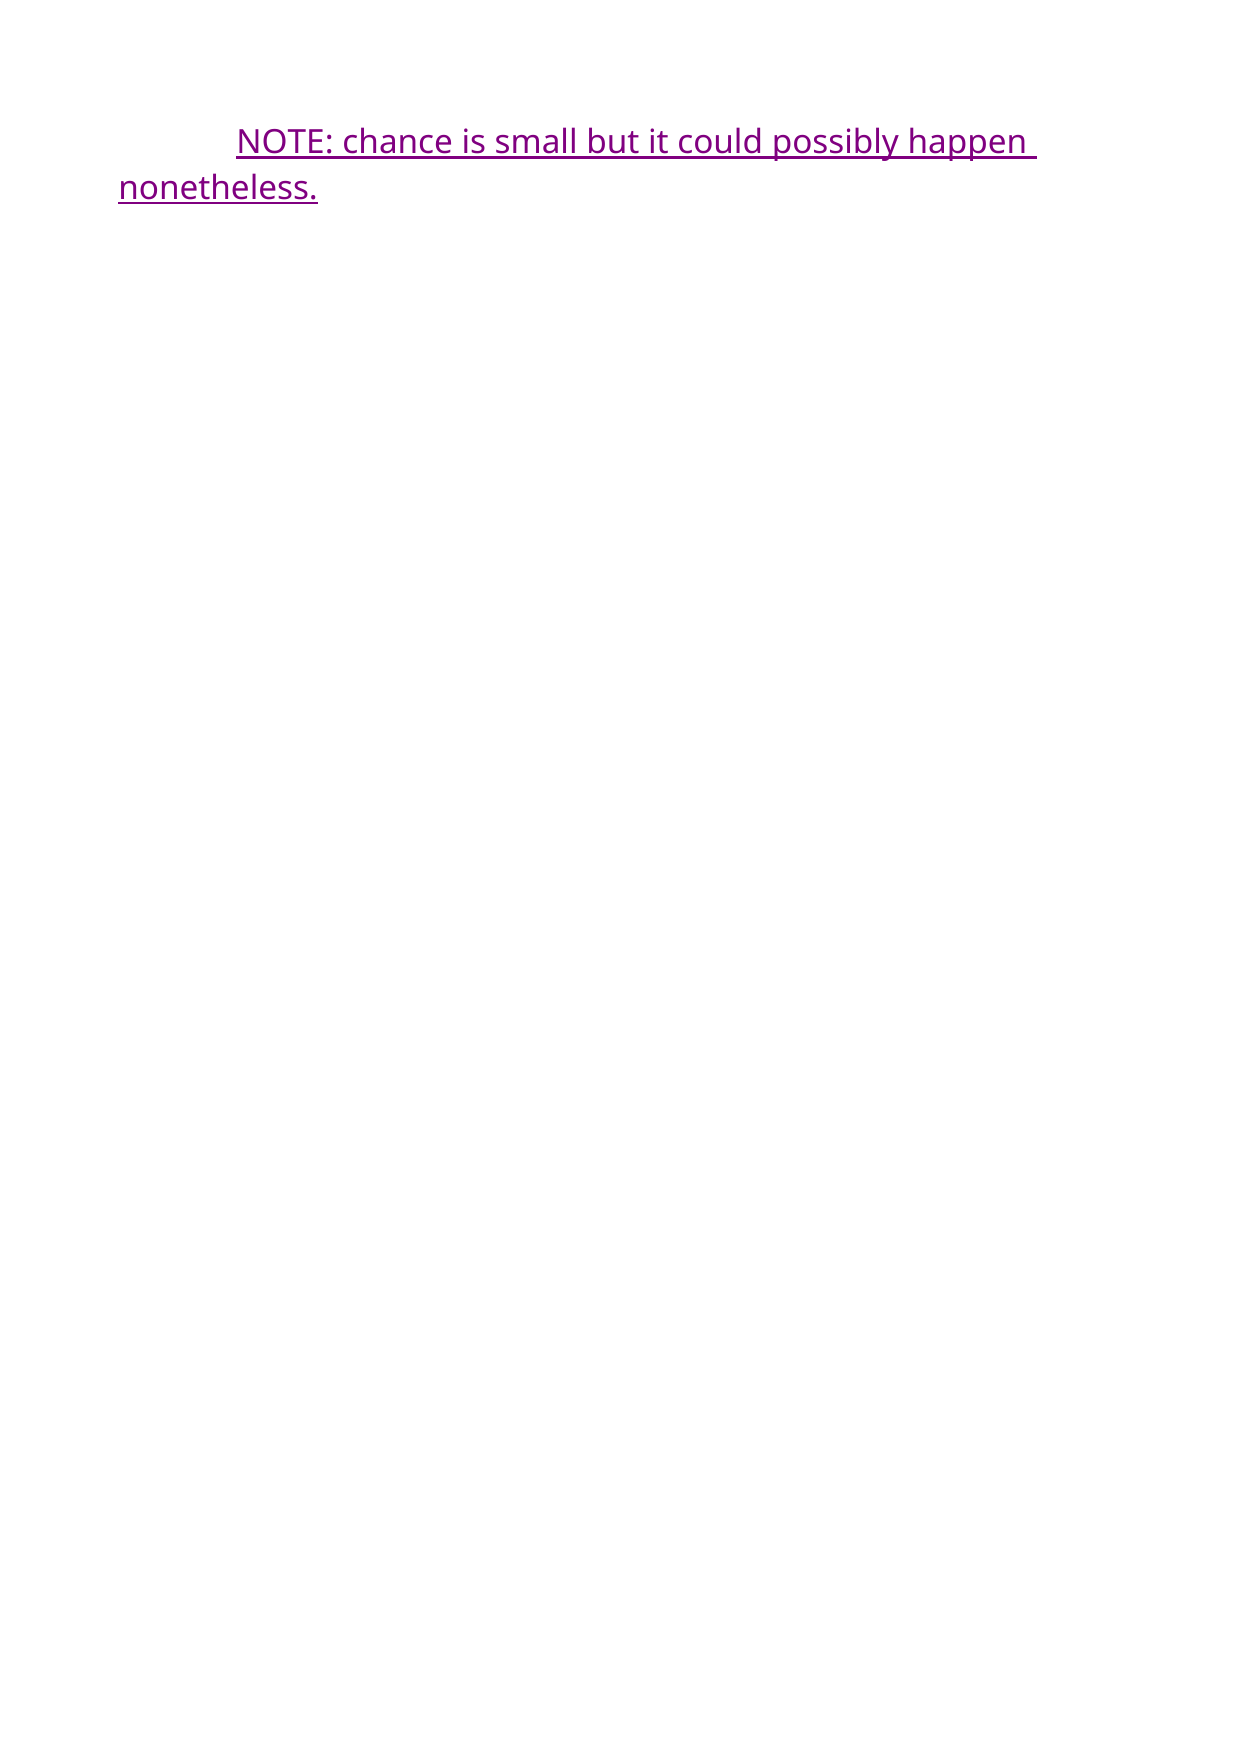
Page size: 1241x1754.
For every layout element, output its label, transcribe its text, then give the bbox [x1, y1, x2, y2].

text NOTE: chance is small but it could possibly happen nonetheless. [118, 118, 1122, 209]
